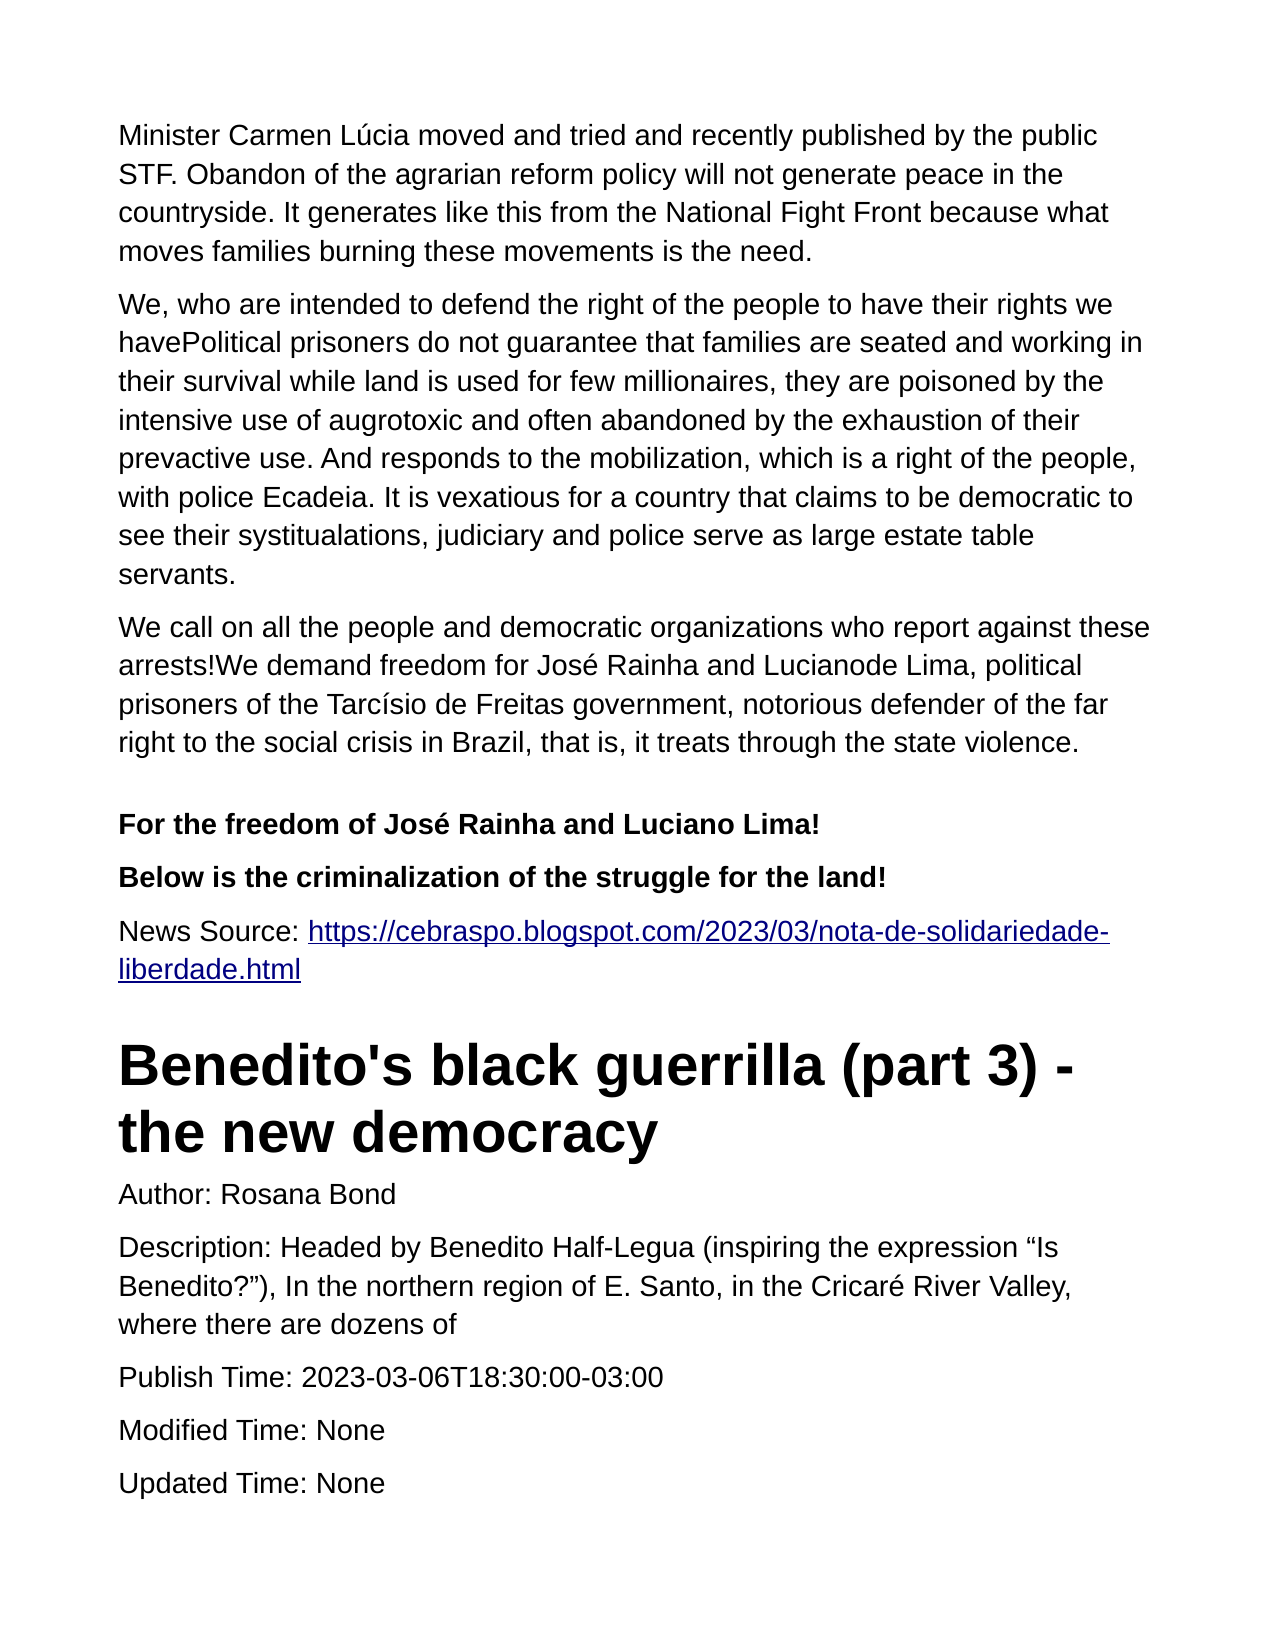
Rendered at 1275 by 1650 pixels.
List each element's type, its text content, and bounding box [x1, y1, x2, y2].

text We, who are intended to defend the right of the people to have their rights we havePolitical prisoners do not guarantee that families are seated and working in their survival while land is used for few millionaires, they are poisoned by the intensive use of augrotoxic and often abandoned by the exhaustion of their prevactive use. And responds to the mobilization, which is a right of the people, with police Ecadeia. It is vexatious for a country that claims to be democratic to see their systitualations, judiciary and police serve as large estate table servants. [118, 287, 1157, 590]
subtitle Benedito's black guerrilla (part 3) - the new democracy [118, 1030, 1157, 1164]
text Updated Time: None [118, 1466, 1157, 1500]
text Below is the criminalization of the struggle for the land! [118, 860, 1157, 894]
text Description: Headed by Benedito Half-Legua (inspiring the expression “Is Benedito?”), In the northern region of E. Santo, in the Cricaré River Valley, where there are dozens of [118, 1230, 1157, 1341]
text We call on all the people and democratic organizations who report against these arrests!We demand freedom for José Rainha and Lucianode Lima, political prisoners of the Tarcísio de Freitas government, notorious defender of the far right to the social crisis in Brazil, that is, it treats through the state violence. [118, 610, 1157, 759]
text News Source: https://cebraspo.blogspot.com/2023/03/nota-de-solidariedade-liberdade.html [118, 913, 1157, 986]
text Modified Time: None [118, 1413, 1157, 1447]
text For the freedom of José Rainha and Luciano Lima! [118, 807, 1157, 841]
text Minister Carmen Lúcia moved and tried and recently published by the public STF. Obandon of the agrarian reform policy will not generate peace in the countryside. It generates like this from the National Fight Front because what moves families burning these movements is the need. [118, 118, 1157, 267]
text Publish Time: 2023-03-06T18:30:00-03:00 [118, 1360, 1157, 1394]
text Author: Rosana Bond [118, 1177, 1157, 1210]
